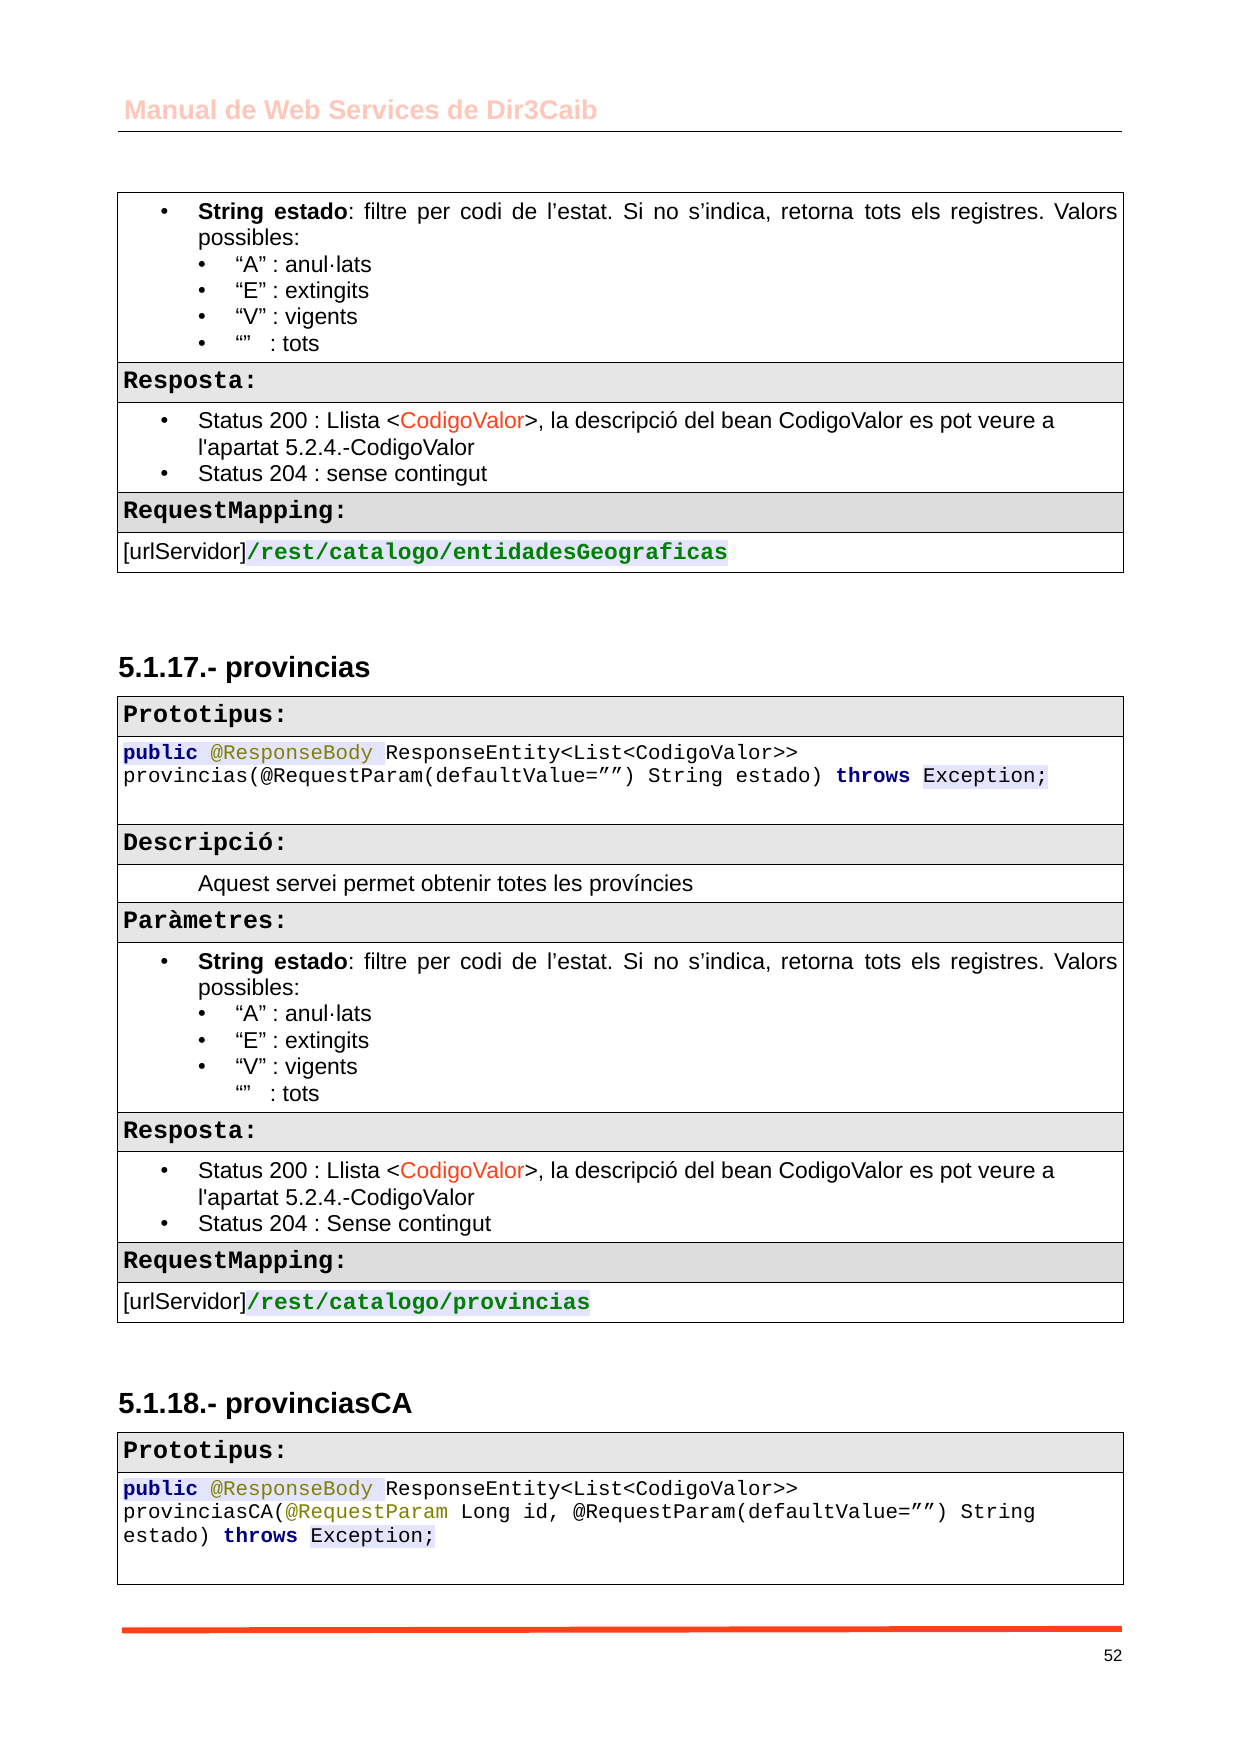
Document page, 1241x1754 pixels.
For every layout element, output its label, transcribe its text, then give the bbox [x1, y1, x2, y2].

table_cell Status 200 : Llista <CodigoValor>, la descripció del bean CodigoValor es pot veure a l'apartat 5.2.4.-CodigoValor Status 204 : Sense contingut [118, 1152, 1123, 1242]
table_cell Descripció: [118, 825, 1123, 864]
table_cell String estado: filtre per codi de l’estat. Si no s’indica, retorna tots els registres. Valors possibles: “A” : anul·lats “E” : extingits “V” : vigents “” : tots [118, 943, 1123, 1112]
table_cell [urlServidor]/rest/catalogo/provincias [118, 1283, 1123, 1322]
table_cell public @ResponseBody ResponseEntity<List<CodigoValor>> provincias(@RequestParam(defaultValue=””) String estado) throws Exception; [118, 737, 1123, 824]
table_cell Resposta: [118, 1113, 1123, 1151]
table_header Prototipus: [118, 697, 1123, 736]
table_cell String estado: filtre per codi de l’estat. Si no s’indica, retorna tots els registres. Valors possibles: “A” : anul·lats “E” : extingits “V” : vigents “” : tots [118, 193, 1123, 362]
table_cell RequestMapping: [118, 1243, 1123, 1282]
table_cell Paràmetres: [118, 903, 1123, 942]
table_cell Aquest servei permet obtenir totes les províncies [118, 865, 1123, 902]
table_cell Status 200 : Llista <CodigoValor>, la descripció del bean CodigoValor es pot veure a l'apartat 5.2.4.-CodigoValor Status 204 : sense contingut [118, 403, 1123, 492]
table_cell RequestMapping: [118, 493, 1123, 532]
table_cell public @ResponseBody ResponseEntity<List<CodigoValor>> provinciasCA(@RequestParam Long id, @RequestParam(defaultValue=””) String estado) throws Exception; [118, 1473, 1123, 1584]
subtitle provincias [118, 650, 1122, 683]
table_header Prototipus: [118, 1433, 1123, 1472]
table_cell [urlServidor]/rest/catalogo/entidadesGeograficas [118, 533, 1123, 572]
table_cell Resposta: [118, 363, 1123, 402]
subtitle provinciasCA [118, 1386, 1122, 1419]
